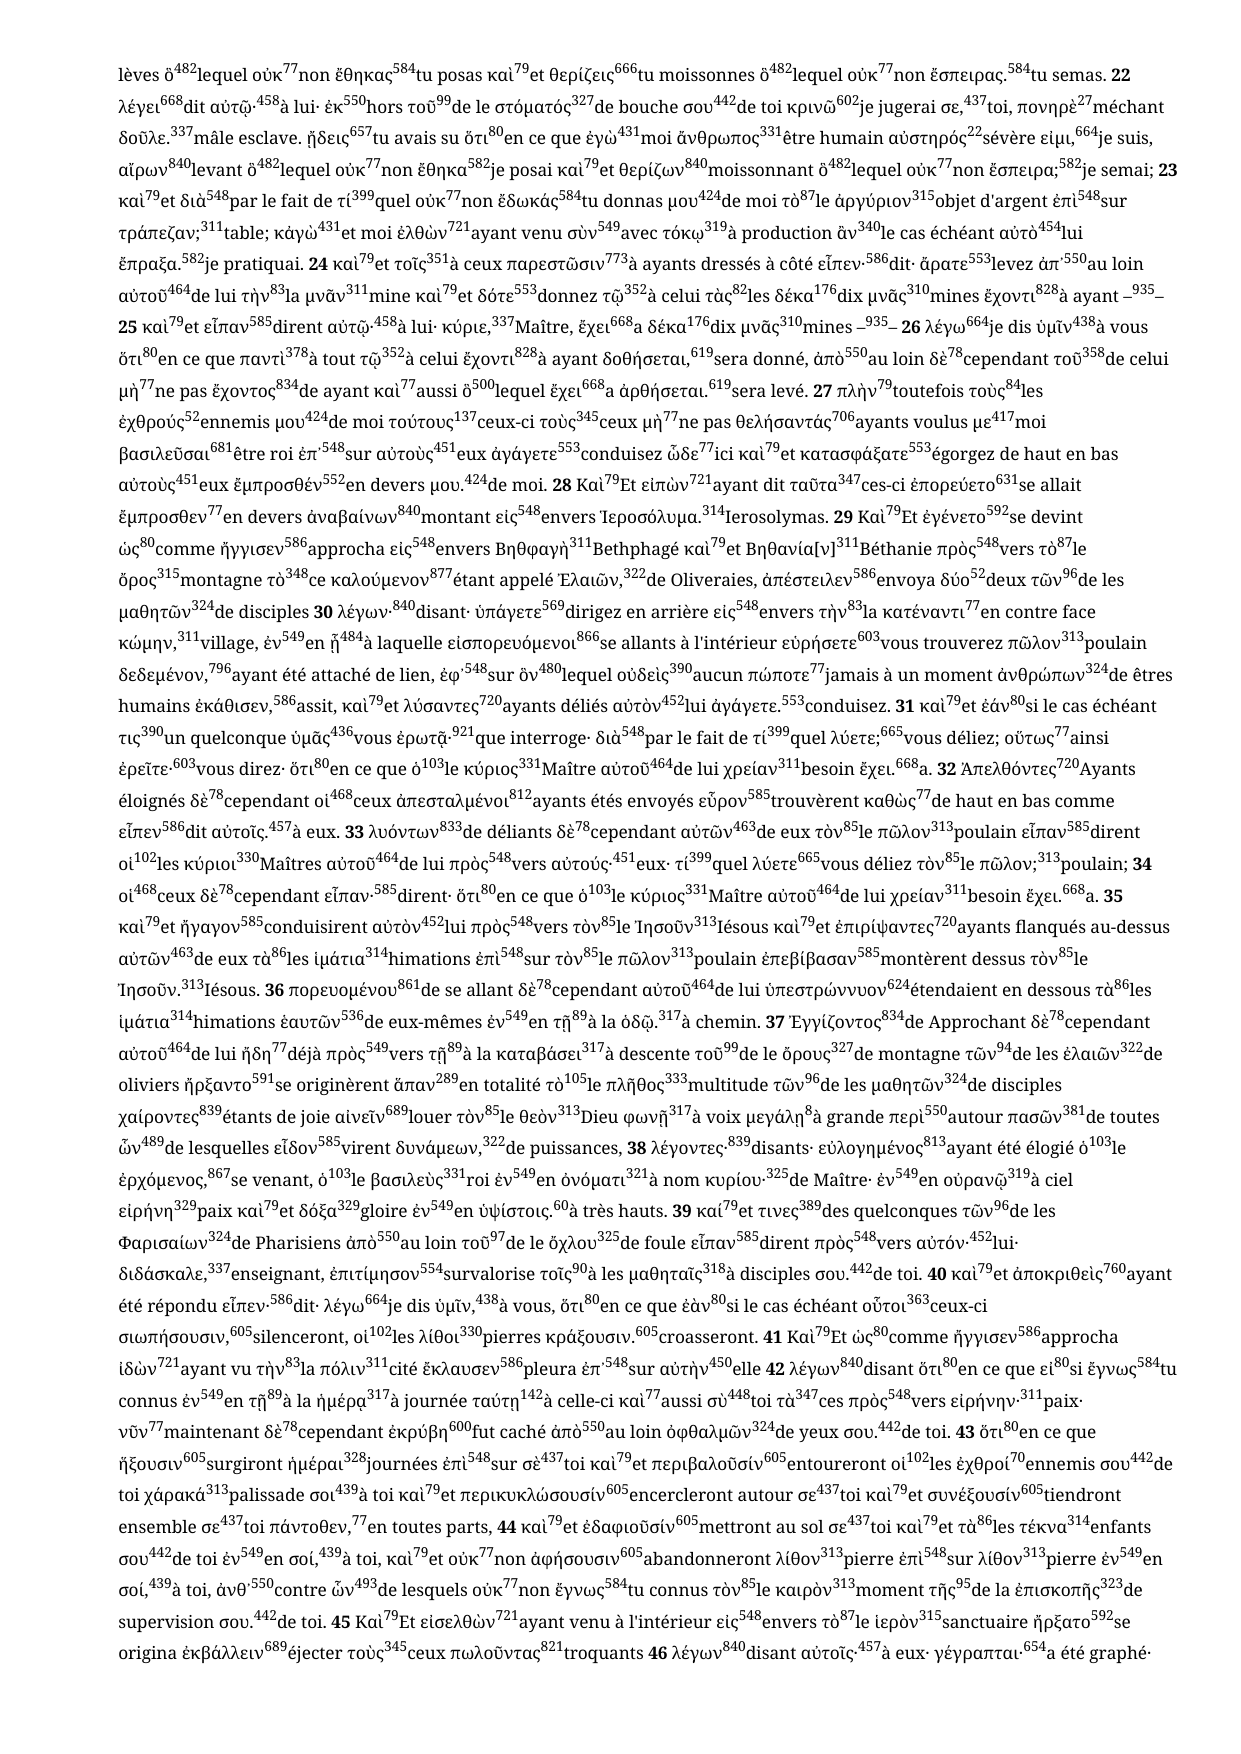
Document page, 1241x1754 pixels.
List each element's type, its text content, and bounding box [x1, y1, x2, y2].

text 1 Καὶ79Et εἰσελθὼν721ayant venu à l'intérieur διήρχετο631se passait à travers τὴν83la Ἰεριχώ.311Iéricho. 2 Καὶ79Et ἰδοὺ306voici ἀνὴρ331homme ὀνόματι321à nom καλούμενος891étant appelé Ζακχαῖος,331Zakchaï, καὶ79et αὐτὸς469lui ἦν625était ἀρχιτελώνης331chef publicain καὶ79et αὐτὸς469lui πλούσιος·47riche· 3 καὶ79et ἐζήτει625cherchait ἰδεῖν681voir τὸν85le Ἰησοῦν313Iésous τίς410quel ἐστιν668est καὶ79et οὐκ77non ἠδύνατο631se pouvait ἀπὸ550au loin τοῦ97de le ὄχλου,325de foule, ὅτι80en ce que τῇ89à la ἡλικίᾳ317à âge μικρὸς47petit ἦν.625était. 4 καὶ79et προδραμὼν721ayant couru devant εἰς548envers τὸ348ce ἔμπροσθεν77en devers ἀνέβη586monta ἐπὶ548sur συκομορέαν311sycomore ἵνα80afin que ἴδῃ899que voie αὐτὸν452lui ὅτι80en ce que ἐκείνης356de celle-là ἤμελλεν625imminait διέρχεσθαι.690se passer à travers. 5 καὶ79et ὡς80comme ἦλθεν586vint ἐπὶ548sur τὸν85le τόπον,313lieu, ἀναβλέψας721ayant regardé de bas en haut ὁ103le Ἰησοῦς331Iésous εἶπεν586dit πρὸς548vers αὐτόν·452lui· Ζακχαῖε,337Zakchaï, σπεύσας721ayant hâté κατάβηθι,554descends, σήμερον77aujourd'hui γὰρ79car ἐν549en τῷ91à le οἴκῳ319à maison σου442de toi δεῖ668attache de lien με417moi μεῖναι.681rester. 6 καὶ79et σπεύσας721ayant hâté κατέβη586descendit καὶ79et ὑπεδέξατο592se accepta en dessous αὐτὸν452lui χαίρων.840étant de joie. 7 καὶ79et ἰδόντες720ayants vus πάντες389tous διεγόγγυζον624murmuraient en séparant λέγοντες839disants ὅτι80en ce que παρὰ549à côté ἁμαρτωλῷ10à fauteur ἀνδρὶ319à homme εἰσῆλθεν586vint à l'intérieur καταλῦσαι.681délier vers le bas. 8 σταθεὶς760ayant été dressé δὲ78cependant Ζακχαῖος331Zakchaï εἶπεν586dit πρὸς548vers τὸν85le κύριον·313Maître· ἰδοὺ306voici τὰ86les ἡμίσιά374demis μου424de moi τῶν359de ces ὑπαρχόντων,835de subsistants, κύριε,337Maître, τοῖς90à les πτωχοῖς58à pauvres δίδωμι,664je donne, καὶ79et εἴ80si τινός384de un quelconque τι375un quelconque ἐσυκοφάντησα582j'extorquai ἀποδίδωμι664je redonne τετραπλοῦν.55quadruple. 9 εἶπεν586dit δὲ78cependant πρὸς548vers αὐτὸν452lui ὁ103le Ἰησοῦς331Iésous ὅτι80en ce que σήμερον77aujourd'hui σωτηρία329sauvetage τῷ91à le οἴκῳ319à maison τούτῳ144à celui-ci ἐγένετο,592se devint, καθότι80de haut en bas en ce que καὶ77aussi αὐτὸς469lui υἱὸς331fils Ἀβραάμ325de Abraam ἐστιν·668est· 10 ἦλθεν586vint γὰρ79car ὁ103le υἱὸς331fils τοῦ97de le ἀνθρώπου325de être humain ζητῆσαι681chercher καὶ79et σῶσαι681sauver τὸ348ce ἀπολωλός.772ayant perdu au loin. 11 Ἀκουόντων833de Écoutants δὲ78cependant αὐτῶν463de eux ταῦτα347ces-ci προσθεὶς721ayant apposé εἶπεν586dit παραβολὴν311parabole διὰ548par le fait de τὸ348ce ἐγγὺς77proche εἶναι689être Ἰερουσαλὴμ323de Ierousalem αὐτὸν452lui καὶ79et δοκεῖν689estimer αὐτοὺς451eux ὅτι80en ce que παραχρῆμα77instantanément μέλλει668immine ἡ101la βασιλεία329royauté τοῦ97de le θεοῦ325de Dieu ἀναφαίνεσθαι.692être apparu en lumière de bas en haut. 12 εἶπεν586dit οὖν·79donc· ἄνθρωπός331être humain τις287un quelconque εὐγενὴς22noble ἐπορεύθη600fut allé εἰς548envers χώραν311région μακρὰν2éloignée λαβεῖν681prendre ἑαυτῷ533à lui-même βασιλείαν311royauté καὶ79et ὑποστρέψαι.681retourner en arrière. 13 καλέσας721ayant appelé δὲ78cependant δέκα178dix δούλους312mâles esclaves ἑαυτοῦ537de lui-même ἔδωκεν586donna αὐτοῖς457à eux δέκα176dix μνᾶς310mines καὶ79et εἶπεν586dit πρὸς548vers αὐτούς·451eux· πραγματεύσασθε557que vous vous affairez ἐν549en ᾧ486à lequel ἔρχομαι.670je me viens. 14 οἱ102les δὲ78cependant πολῖται330citoyens αὐτοῦ464de lui ἐμίσουν624haïssaient αὐτὸν452lui καὶ79et ἀπέστειλαν585envoyèrent πρεσβείαν311ancienneté ὀπίσω552derrière αὐτοῦ464de lui λέγοντες·839disants· οὐ77non θέλομεν663nous voulons τοῦτον346celui-ci βασιλεῦσαι681être roi ἐφ᾽548sur ἡμᾶς.416nous. 15 Καὶ79Et ἐγένετο592se devint ἐν549en τῷ354à ce ἐπανελθεῖν681survenir de bas en haut αὐτὸν452lui λαβόντα707ayant pris τὴν83la βασιλείαν311royauté καὶ79et εἶπεν586dit φωνηθῆναι683être voixé αὐτῷ458à lui τοὺς84les δούλους312mâles esclaves τούτους137ceux-ci οἷς485à lesquels δεδώκει659avait donné τὸ87le ἀργύριον,315objet d'argent, ἵνα80afin que γνοῖ899que connaisse τί399quel διεπραγματεύσαντο.591se entreprirent complètement. 16 παρεγένετο592se devint à côté δὲ78cependant ὁ103le πρῶτος71premier λέγων·840disant· κύριε,337Maître, ἡ101la μνᾶ329mine σου442de toi δέκα50dix προσηργάσατο592se mit au travail vers μνᾶς.310mines. 17 καὶ79et εἶπεν586dit αὐτῷ·458à lui· εὖ,77bien, ἀγαθὲ27bon δοῦλε,337mâle esclave, ὅτι80en ce que ἐν549en ἐλαχίστῳ61à moindre πιστὸς47croyable ἐγένου,590tu te devins, ἴσθι570sois ἐξουσίαν311autorité ἔχων840ayant ἐπάνω552sur le haut δέκα188de dix πόλεων.322de cités. 18 καὶ79et ἦλθεν586vint ὁ103le δεύτερος71deuxième λέγων·840disant· ἡ101la μνᾶ329mine σου,442de toi, κύριε,337Maître, ἐποίησεν586fit πέντε176cinq μνᾶς.310mines. 19 εἶπεν586dit δὲ78cependant καὶ77aussi τούτῳ·352à celui-ci· καὶ77aussi σὺ448toi ἐπάνω552sur le haut γίνου574te deviens πέντε188de cinq πόλεων.322de cités. 20 καὶ79et ὁ103le ἕτερος390autre-différent ἦλθεν586vint λέγων·840disant· κύριε,337Maître, ἰδοὺ306voici ἡ101la μνᾶ329mine σου442de toi ἣν478laquelle εἶχον621j'avais ἀποκειμένην847se couchante loin ἐν549en σουδαρίῳ·321à petit suaire· 21 ἐφοβούμην627je m'effrayais γάρ79car σε,437toi, ὅτι80en ce que ἄνθρωπος331être humain αὐστηρὸς22sévère εἶ,666tu es, αἴρεις666tu lèves ὃ482lequel οὐκ77non ἔθηκας584tu posas καὶ79et θερίζεις666tu moissonnes ὃ482lequel οὐκ77non ἔσπειρας.584tu semas. 22 λέγει668dit αὐτῷ·458à lui· ἐκ550hors τοῦ99de le στόματός327de bouche σου442de toi κρινῶ602je jugerai σε,437toi, πονηρὲ27méchant δοῦλε.337mâle esclave. ᾔδεις657tu avais su ὅτι80en ce que ἐγὼ431moi ἄνθρωπος331être humain αὐστηρός22sévère εἰμι,664je suis, αἴρων840levant ὃ482lequel οὐκ77non ἔθηκα582je posai καὶ79et θερίζων840moissonnant ὃ482lequel οὐκ77non ἔσπειρα;582je semai; 23 καὶ79et διὰ548par le fait de τί399quel οὐκ77non ἔδωκάς584tu donnas μου424de moi τὸ87le ἀργύριον315objet d'argent ἐπὶ548sur τράπεζαν;311table; κἀγὼ431et moi ἐλθὼν721ayant venu σὺν549avec τόκῳ319à production ἂν340le cas échéant αὐτὸ454lui ἔπραξα.582je pratiquai. 24 καὶ79et τοῖς351à ceux παρεστῶσιν773à ayants dressés à côté εἶπεν·586dit· ἄρατε553levez ἀπ᾽550au loin αὐτοῦ464de lui τὴν83la μνᾶν311mine καὶ79et δότε553donnez τῷ352à celui τὰς82les δέκα176dix μνᾶς310mines ἔχοντι828à ayant –935– 25 καὶ79et εἶπαν585dirent αὐτῷ·458à lui· κύριε,337Maître, ἔχει668a δέκα176dix μνᾶς310mines –935– 26 λέγω664je dis ὑμῖν438à vous ὅτι80en ce que παντὶ378à tout τῷ352à celui ἔχοντι828à ayant δοθήσεται,619sera donné, ἀπὸ550au loin δὲ78cependant τοῦ358de celui μὴ77ne pas ἔχοντος834de ayant καὶ77aussi ὃ500lequel ἔχει668a ἀρθήσεται.619sera levé. 27 πλὴν79toutefois τοὺς84les ἐχθρούς52ennemis μου424de moi τούτους137ceux-ci τοὺς345ceux μὴ77ne pas θελήσαντάς706ayants voulus με417moi βασιλεῦσαι681être roi ἐπ᾽548sur αὐτοὺς451eux ἀγάγετε553conduisez ὧδε77ici καὶ79et κατασφάξατε553égorgez de haut en bas αὐτοὺς451eux ἔμπροσθέν552en devers μου.424de moi. 28 Καὶ79Et εἰπὼν721ayant dit ταῦτα347ces-ci ἐπορεύετο631se allait ἔμπροσθεν77en devers ἀναβαίνων840montant εἰς548envers Ἱεροσόλυμα.314Ierosolymas. 29 Καὶ79Et ἐγένετο592se devint ὡς80comme ἤγγισεν586approcha εἰς548envers Βηθφαγὴ311Bethphagé καὶ79et Βηθανία[ν]311Béthanie πρὸς548vers τὸ87le ὄρος315montagne τὸ348ce καλούμενον877étant appelé Ἐλαιῶν,322de Oliveraies, ἀπέστειλεν586envoya δύο52deux τῶν96de les μαθητῶν324de disciples 30 λέγων·840disant· ὑπάγετε569dirigez en arrière εἰς548envers τὴν83la κατέναντι77en contre face κώμην,311village, ἐν549en ᾗ484à laquelle εἰσπορευόμενοι866se allants à l'intérieur εὑρήσετε603vous trouverez πῶλον313poulain δεδεμένον,796ayant été attaché de lien, ἐφ᾽548sur ὃν480lequel οὐδεὶς390aucun πώποτε77jamais à un moment ἀνθρώπων324de êtres humains ἐκάθισεν,586assit, καὶ79et λύσαντες720ayants déliés αὐτὸν452lui ἀγάγετε.553conduisez. 31 καὶ79et ἐάν80si le cas échéant τις390un quelconque ὑμᾶς436vous ἐρωτᾷ·921que interroge· διὰ548par le fait de τί399quel λύετε;665vous déliez; οὕτως77ainsi ἐρεῖτε·603vous direz· ὅτι80en ce que ὁ103le κύριος331Maître αὐτοῦ464de lui χρείαν311besoin ἔχει.668a. 32 Ἀπελθόντες720Ayants éloignés δὲ78cependant οἱ468ceux ἀπεσταλμένοι812ayants étés envoyés εὗρον585trouvèrent καθὼς77de haut en bas comme εἶπεν586dit αὐτοῖς.457à eux. 33 λυόντων833de déliants δὲ78cependant αὐτῶν463de eux τὸν85le πῶλον313poulain εἶπαν585dirent οἱ102les κύριοι330Maîtres αὐτοῦ464de lui πρὸς548vers αὐτούς·451eux· τί399quel λύετε665vous déliez τὸν85le πῶλον;313poulain; 34 οἱ468ceux δὲ78cependant εἶπαν·585dirent· ὅτι80en ce que ὁ103le κύριος331Maître αὐτοῦ464de lui χρείαν311besoin ἔχει.668a. 35 καὶ79et ἤγαγον585conduisirent αὐτὸν452lui πρὸς548vers τὸν85le Ἰησοῦν313Iésous καὶ79et ἐπιρίψαντες720ayants flanqués au-dessus αὐτῶν463de eux τὰ86les ἱμάτια314himations ἐπὶ548sur τὸν85le πῶλον313poulain ἐπεβίβασαν585montèrent dessus τὸν85le Ἰησοῦν.313Iésous. 36 πορευομένου861de se allant δὲ78cependant αὐτοῦ464de lui ὑπεστρώννυον624étendaient en dessous τὰ86les ἱμάτια314himations ἑαυτῶν536de eux-mêmes ἐν549en τῇ89à la ὁδῷ.317à chemin. 37 Ἐγγίζοντος834de Approchant δὲ78cependant αὐτοῦ464de lui ἤδη77déjà πρὸς549vers τῇ89à la καταβάσει317à descente τοῦ99de le ὄρους327de montagne τῶν94de les ἐλαιῶν322de oliviers ἤρξαντο591se originèrent ἅπαν289en totalité τὸ105le πλῆθος333multitude τῶν96de les μαθητῶν324de disciples χαίροντες839étants de joie αἰνεῖν689louer τὸν85le θεὸν313Dieu φωνῇ317à voix μεγάλῃ8à grande περὶ550autour πασῶν381de toutes ὧν489de lesquelles εἶδον585virent δυνάμεων,322de puissances, 38 λέγοντες·839disants· εὐλογημένος813ayant été élogié ὁ103le ἐρχόμενος,867se venant, ὁ103le βασιλεὺς331roi ἐν549en ὀνόματι321à nom κυρίου·325de Maître· ἐν549en οὐρανῷ319à ciel εἰρήνη329paix καὶ79et δόξα329gloire ἐν549en ὑψίστοις.60à très hauts. 39 καί79et τινες389des quelconques τῶν96de les Φαρισαίων324de Pharisiens ἀπὸ550au loin τοῦ97de le ὄχλου325de foule εἶπαν585dirent πρὸς548vers αὐτόν·452lui· διδάσκαλε,337enseignant, ἐπιτίμησον554survalorise τοῖς90à les μαθηταῖς318à disciples σου.442de toi. 40 καὶ79et ἀποκριθεὶς760ayant été répondu εἶπεν·586dit· λέγω664je dis ὑμῖν,438à vous, ὅτι80en ce que ἐὰν80si le cas échéant οὗτοι363ceux-ci σιωπήσουσιν,605silenceront, οἱ102les λίθοι330pierres κράξουσιν.605croasseront. 41 Καὶ79Et ὡς80comme ἤγγισεν586approcha ἰδὼν721ayant vu τὴν83la πόλιν311cité ἔκλαυσεν586pleura ἐπ᾽548sur αὐτὴν450elle 42 λέγων840disant ὅτι80en ce que εἰ80si ἔγνως584tu connus ἐν549en τῇ89à la ἡμέρᾳ317à journée ταύτῃ142à celle-ci καὶ77aussi σὺ448toi τὰ347ces πρὸς548vers εἰρήνην·311paix· νῦν77maintenant δὲ78cependant ἐκρύβη600fut caché ἀπὸ550au loin ὀφθαλμῶν324de yeux σου.442de toi. 43 ὅτι80en ce que ἥξουσιν605surgiront ἡμέραι328journées ἐπὶ548sur σὲ437toi καὶ79et περιβαλοῦσίν605entoureront οἱ102les ἐχθροί70ennemis σου442de toi χάρακά313palissade σοι439à toi καὶ79et περικυκλώσουσίν605encercleront autour σε437toi καὶ79et συνέξουσίν605tiendront ensemble σε437toi πάντοθεν,77en toutes parts, 44 καὶ79et ἐδαφιοῦσίν605mettront au sol σε437toi καὶ79et τὰ86les τέκνα314enfants σου442de toi ἐν549en σοί,439à toi, καὶ79et οὐκ77non ἀφήσουσιν605abandonneront λίθον313pierre ἐπὶ548sur λίθον313pierre ἐν549en σοί,439à toi, ἀνθ᾽550contre ὧν493de lesquels οὐκ77non ἔγνως584tu connus τὸν85le καιρὸν313moment τῆς95de la ἐπισκοπῆς323de supervision σου.442de toi. 45 Καὶ79Et εἰσελθὼν721ayant venu à l'intérieur εἰς548envers τὸ87le ἱερὸν315sanctuaire ἤρξατο592se origina ἐκβάλλειν689éjecter τοὺς345ceux πωλοῦντας821troquants 46 λέγων840disant αὐτοῖς·457à eux· γέγραπται·654a été graphé· καὶ79et ἔσται612se sera ὁ103le οἶκός331maison μου424de moi οἶκος331maison προσευχῆς,323de prière, ὑμεῖς447vous δὲ78cependant αὐτὸν452lui ἐποιήσατε583vous fîtes σπήλαιον315caverne λῃστῶν.324de pilleurs. 47 Καὶ79Et ἦν625était διδάσκων840enseignant τὸ348ce καθ᾽548selon ἡμέραν311journée ἐν549en τῷ93à le ἱερῷ.321à sanctuaire. οἱ102les δὲ78cependant ἀρχιερεῖς330chefs sacrificateurs καὶ79et οἱ102les γραμματεῖς330lettrés ἐζήτουν624cherchaient αὐτὸν452lui ἀπολέσαι681perdre au loin καὶ79et οἱ102les πρῶτοι70premiers τοῦ97de le λαοῦ,325de peuple, 48 καὶ79et οὐχ77non εὕρισκον624trouvaient τὸ348ce τί399quel ποιήσωσιν,898que fassent, ὁ103le λαὸς331peuple γὰρ79car ἅπας390en totalité ἐξεκρέματο631se suspendait hors αὐτοῦ464de lui ἀκούων.840écoutant. [118, 59, 1181, 1665]
